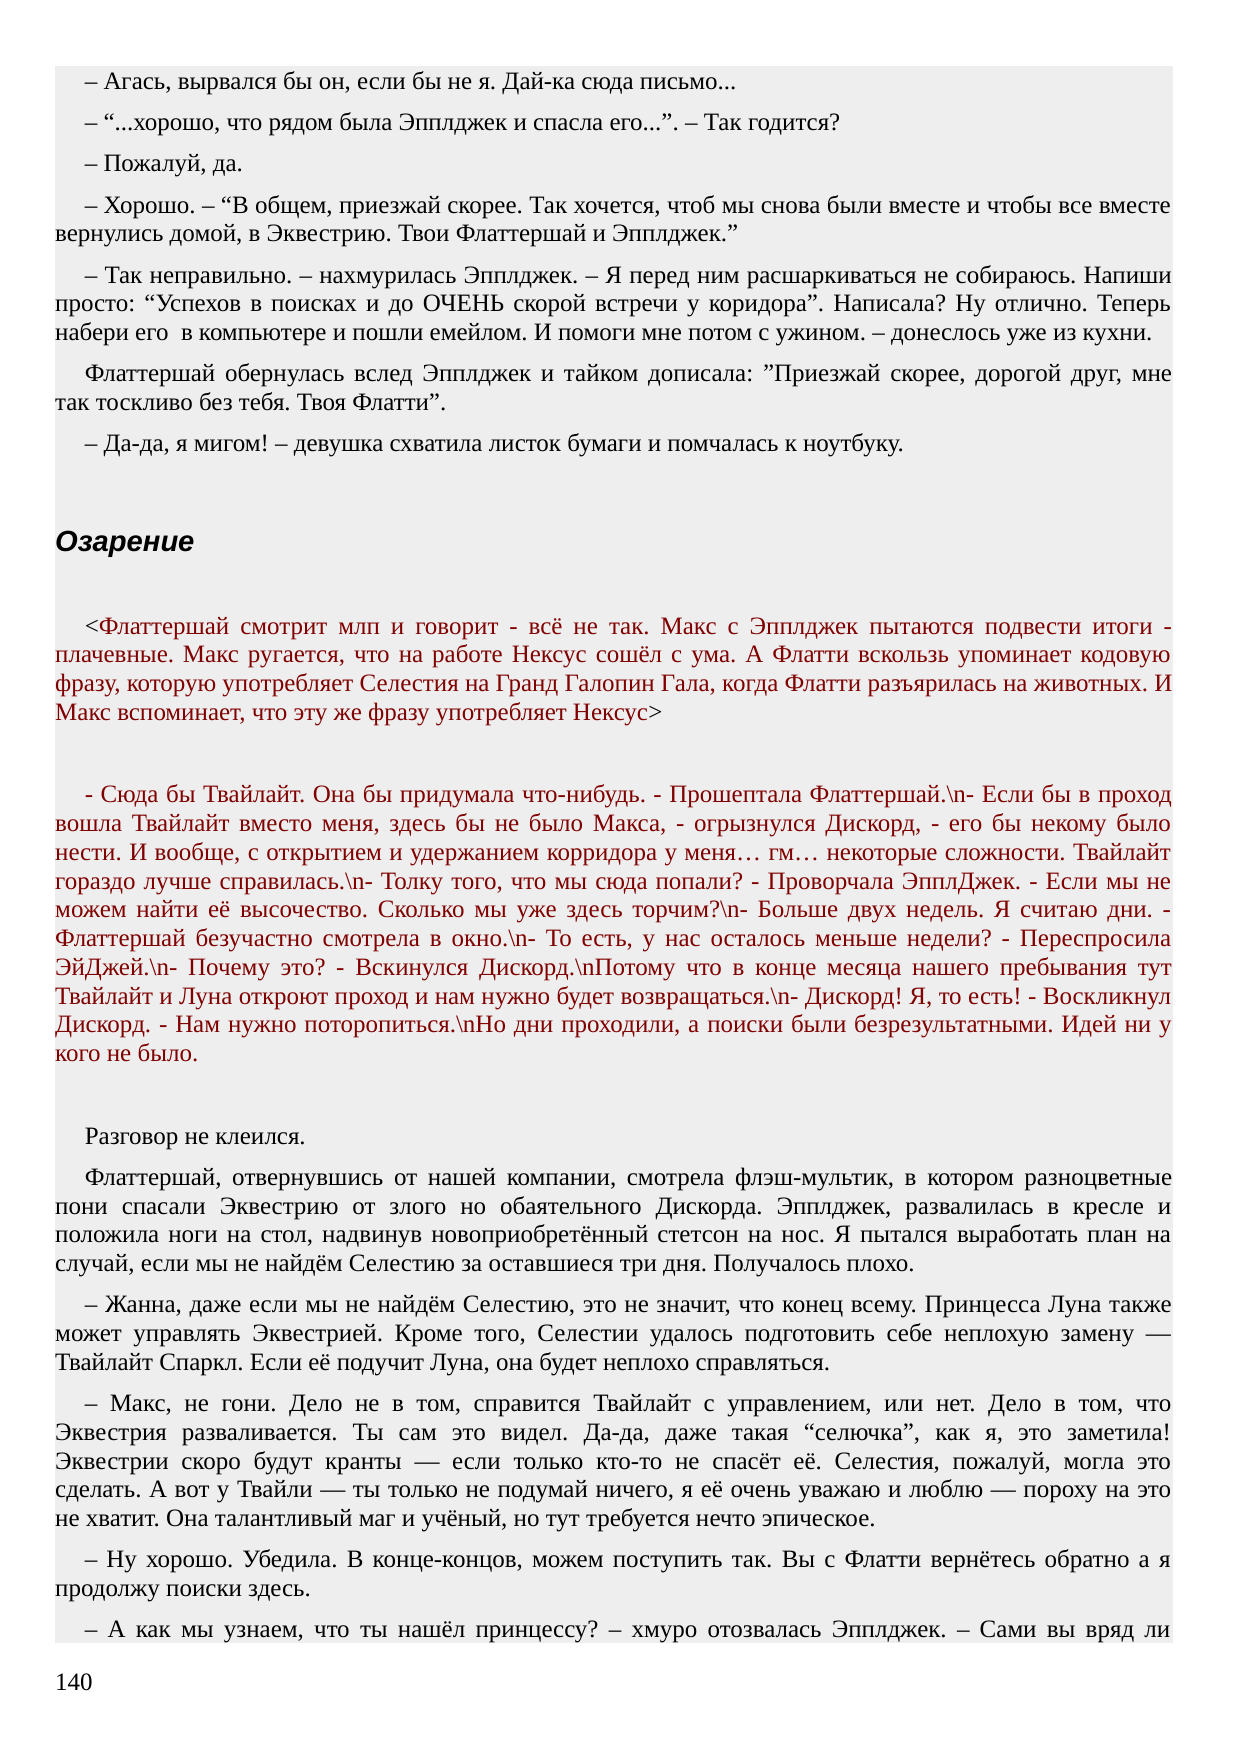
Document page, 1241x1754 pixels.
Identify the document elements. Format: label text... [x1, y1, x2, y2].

text Флаттершай, отвернувшись от нашей компании, смотрела флэш-мультик, в котором разноцветные пони спасали Эквестрию от злого но обаятельного Дискорда. Эпплджек, развалилась в кресле и положила ноги на стол, надвинув новоприобретённый стетсон на нос. Я пытался выработать план на случай, если мы не найдём Селестию за оставшиеся три дня. Получалось плохо. [55, 1162, 1173, 1277]
text – Да-да, я мигом! – девушка схватила листок бумаги и помчалась к ноутбуку. [55, 428, 1173, 457]
text – А как мы узнаем, что ты нашёл принцессу? – хмуро отозвалась Эпплджек. – Сами вы вряд ли [55, 1614, 1173, 1643]
text Разговор не клеился. [55, 1121, 1173, 1149]
text – Макс, не гони. Дело не в том, справится Твайлайт с управлением, или нет. Дело в том, что Эквестрия разваливается. Ты сам это видел. Да-да, даже такая “селючка”, как я, это заметила! Эквестрии скоро будут кранты — если только кто-то не спасёт её. Селестия, пожалуй, могла это сделать. А вот у Твайли — ты только не подумай ничего, я её очень уважаю и люблю — пороху на это не хватит. Она талантливый маг и учёный, но тут требуется нечто эпическое. [55, 1388, 1173, 1532]
text – Ну хорошо. Убедила. В конце-концов, можем поступить так. Вы с Флатти вернётесь обратно а я продолжу поиски здесь. [55, 1544, 1173, 1602]
text – Так неправильно. – нахмурилась Эпплджек. – Я перед ним расшаркиваться не собираюсь. Напиши просто: “Успехов в поисках и до ОЧЕНЬ скорой встречи у коридора”. Написала? Ну отлично. Теперь набери его в компьютере и пошли емейлом. И помоги мне потом с ужином. – донеслось уже из кухни. [55, 260, 1173, 346]
text Флаттершай обернулась вслед Эпплджек и тайком дописала: ”Приезжай скорее, дорогой друг, мне так тоскливо без тебя. Твоя Флатти”. [55, 358, 1173, 416]
text – Пожалуй, да. [55, 148, 1173, 177]
text – Жанна, даже если мы не найдём Селестию, это не значит, что конец всему. Принцесса Луна также может управлять Эквестрией. Кроме того, Селестии удалось подготовить себе неплохую замену — Твайлайт Спаркл. Если её подучит Луна, она будет неплохо справляться. [55, 1289, 1173, 1376]
text - Сюда бы Твайлайт. Она бы придумала что-нибудь. - Прошептала Флаттершай.\n- Если бы в проход вошла Твайлайт вместо меня, здесь бы не было Макса, - огрызнулся Дискорд, - его бы некому было нести. И вообще, с открытием и удержанием корридора у меня… гм… некоторые сложности. Твайлайт гораздо лучше справилась.\n- Толку того, что мы сюда попали? - Проворчала ЭпплДжек. - Если мы не можем найти её высочество. Сколько мы уже здесь торчим?\n- Больше двух недель. Я считаю дни. - Флаттершай безучастно смотрела в окно.\n- То есть, у нас осталось меньше недели? - Переспросила ЭйДжей.\n- Почему это? - Вскинулся Дискорд.\nПотому что в конце месяца нашего пребывания тут Твайлайт и Луна откроют проход и нам нужно будет возвращаться.\n- Дискорд! Я, то есть! - Воскликнул Дискорд. - Нам нужно поторопиться.\nНо дни проходили, а поиски были безрезультатными. Идей ни у кого не было. [55, 779, 1173, 1067]
subtitle Озарение [55, 523, 1173, 557]
text – Агась, вырвался бы он, если бы не я. Дай-ка сюда письмо... [55, 66, 1173, 95]
text – Хорошо. – “В общем, приезжай скорее. Так хочется, чтоб мы снова были вместе и чтобы все вместе вернулись домой, в Эквестрию. Твои Флаттершай и Эпплджек.” [55, 190, 1173, 247]
text – “...хорошо, что рядом была Эпплджек и спасла его...”. – Так годится? [55, 107, 1173, 136]
text <Флаттершай смотрит млп и говорит - всё не так. Макс с Эпплджек пытаются подвести итоги - плачевные. Макс ругается, что на работе Нексус сошёл с ума. А Флатти вскользь упоминает кодовую фразу, которую употребляет Селестия на Гранд Галопин Гала, когда Флатти разъярилась на животных. И Макс вспоминает, что эту же фразу употребляет Нексус> [55, 611, 1173, 726]
